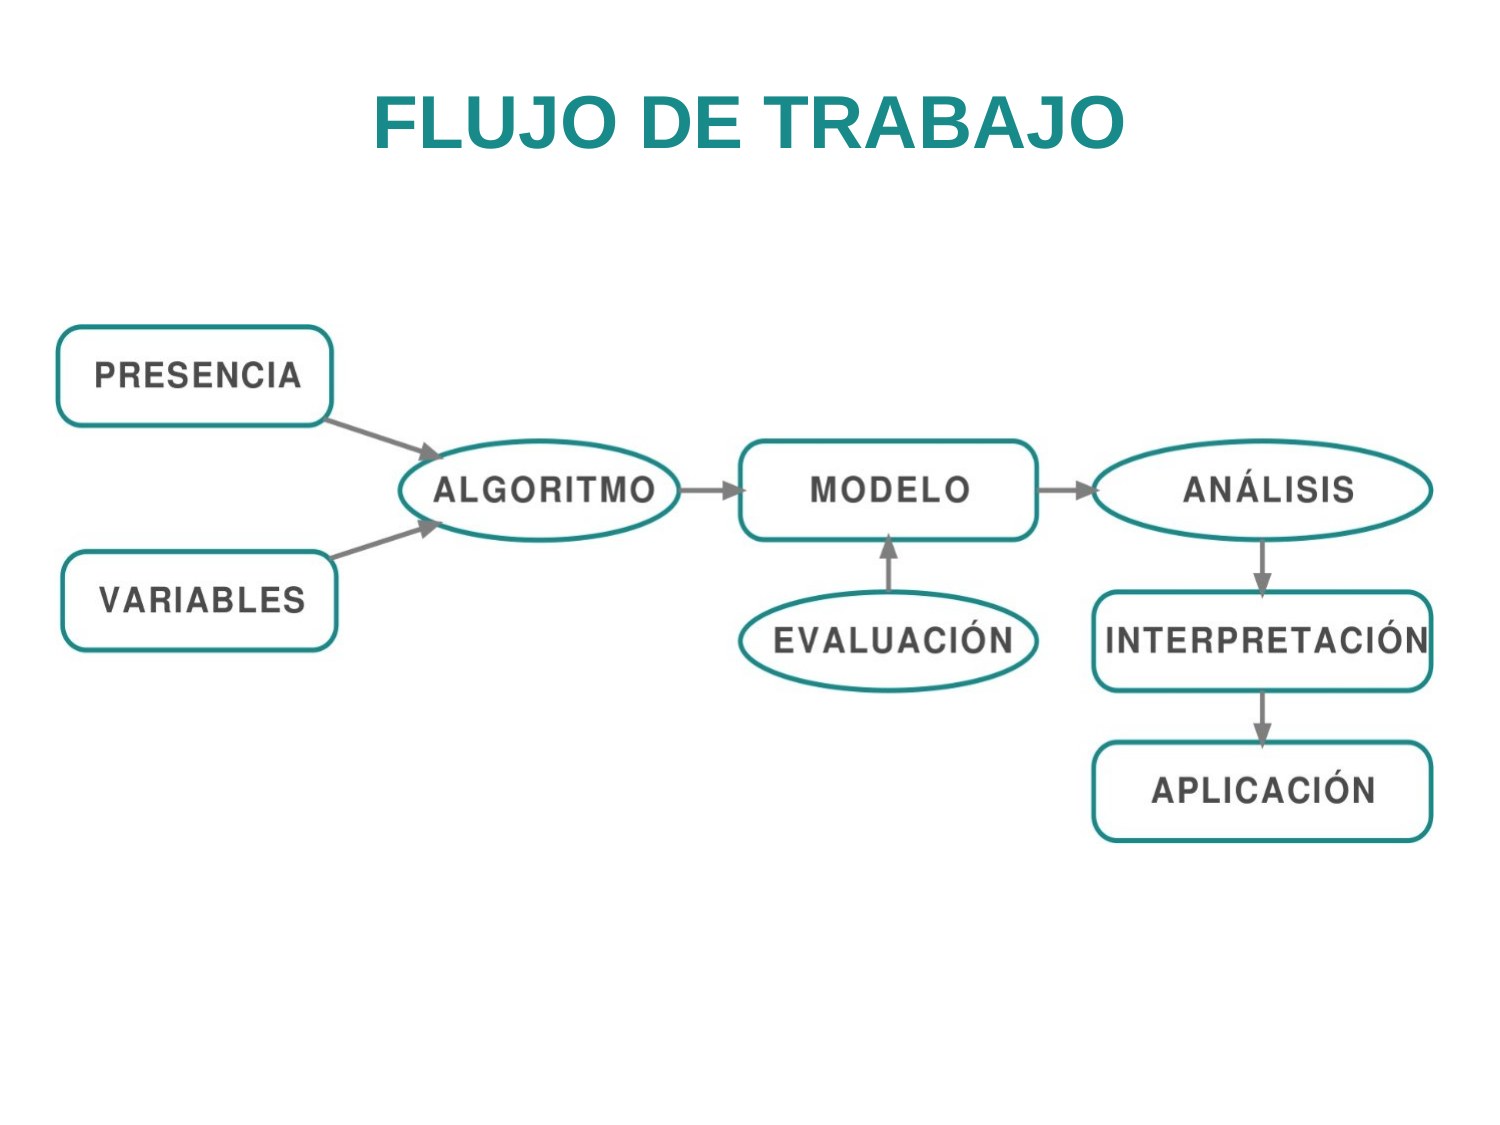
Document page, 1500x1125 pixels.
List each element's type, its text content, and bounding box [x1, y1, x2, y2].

picture [55, 324, 1434, 844]
title FLUJO DE TRABAJO [112, 4, 1388, 241]
